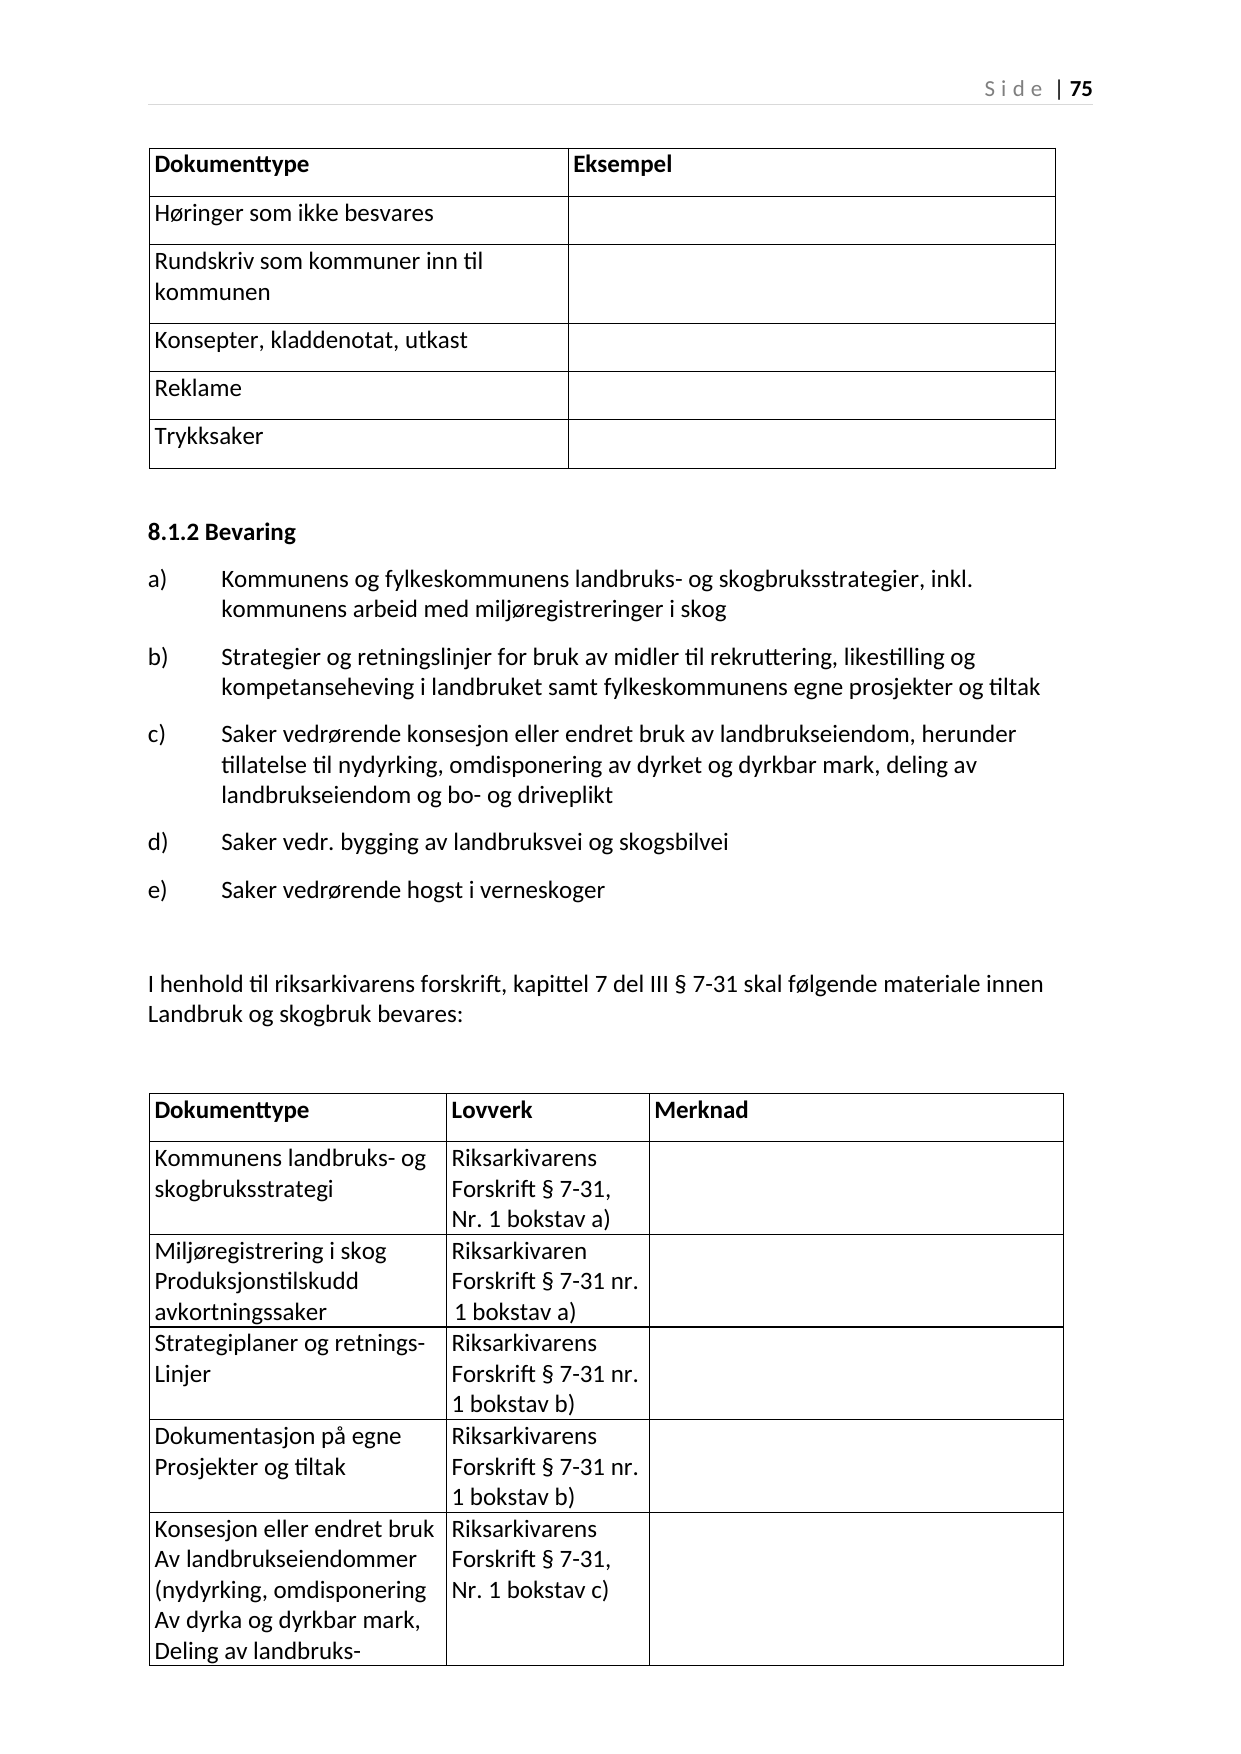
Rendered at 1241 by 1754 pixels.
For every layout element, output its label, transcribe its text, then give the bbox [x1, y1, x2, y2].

text I henhold til riksarkivarens forskrift, kapittel 7 del III § 7-31 skal følgende materiale innen [148, 968, 1093, 999]
table_cell [650, 1420, 1063, 1512]
table_cell [569, 197, 1055, 244]
table_cell Riksarkivarens Forskrift § 7-31, Nr. 1 bokstav c) [447, 1513, 649, 1665]
table_header Merknad [650, 1094, 1063, 1141]
table_cell Høringer som ikke besvares [150, 197, 568, 244]
text a) Kommunens og fylkeskommunens landbruks- og skogbruksstrategier, inkl. kommunens arbeid med miljøregistreringer i skog [148, 563, 1093, 624]
table_cell [650, 1328, 1063, 1419]
table_cell [569, 324, 1055, 371]
table_cell Konsesjon eller endret bruk Av landbrukseiendommer (nydyrking, omdisponering Av dyrka og dyrkbar mark, Deling av landbruks- [150, 1513, 446, 1665]
table_cell Dokumentasjon på egne Prosjekter og tiltak [150, 1420, 446, 1512]
table_cell [650, 1513, 1063, 1665]
table_cell [650, 1235, 1063, 1326]
table_cell Reklame [150, 372, 568, 419]
table_cell Konsepter, kladdenotat, utkast [150, 324, 568, 371]
text 8.1.2 Bevaring [148, 516, 1093, 546]
table_cell Riksarkivarens Forskrift § 7-31 nr. 1 bokstav b) [447, 1420, 649, 1512]
table_cell Riksarkivaren Forskrift § 7-31 nr. 1 bokstav a) [447, 1235, 649, 1326]
table_cell [569, 372, 1055, 419]
text c) Saker vedrørende konsesjon eller endret bruk av landbrukseiendom, herunder tillatelse til nydyrking, omdisponering av dyrket og dyrkbar mark, deling av landbrukseiendom og bo- og driveplikt [148, 718, 1093, 810]
table_header Dokumenttype [150, 149, 568, 196]
table_cell Kommunens landbruks- og skogbruksstrategi [150, 1142, 446, 1234]
table_cell Miljøregistrering i skog Produksjonstilskudd avkortningssaker [150, 1235, 446, 1326]
table_header Lovverk [447, 1094, 649, 1141]
table_cell Riksarkivarens Forskrift § 7-31 nr. 1 bokstav b) [447, 1328, 649, 1419]
text e) Saker vedrørende hogst i verneskoger [148, 874, 1093, 904]
table_cell [569, 420, 1055, 467]
text d) Saker vedr. bygging av landbruksvei og skogsbilvei [148, 827, 1093, 857]
table_cell Strategiplaner og retnings- Linjer [150, 1328, 446, 1419]
table_cell Rundskriv som kommuner inn til kommunen [150, 245, 568, 323]
text b) Strategier og retningslinjer for bruk av midler til rekruttering, likestilling og kompetanseheving i landbruket samt fylkeskommunens egne prosjekter og tiltak [148, 641, 1093, 702]
table_cell [650, 1142, 1063, 1234]
table_header Eksempel [569, 149, 1055, 196]
table_cell [569, 245, 1055, 323]
table_cell Riksarkivarens Forskrift § 7-31, Nr. 1 bokstav a) [447, 1142, 649, 1234]
text Landbruk og skogbruk bevares: [148, 999, 1093, 1029]
table_header Dokumenttype [150, 1094, 446, 1141]
table_cell Trykksaker [150, 420, 568, 467]
